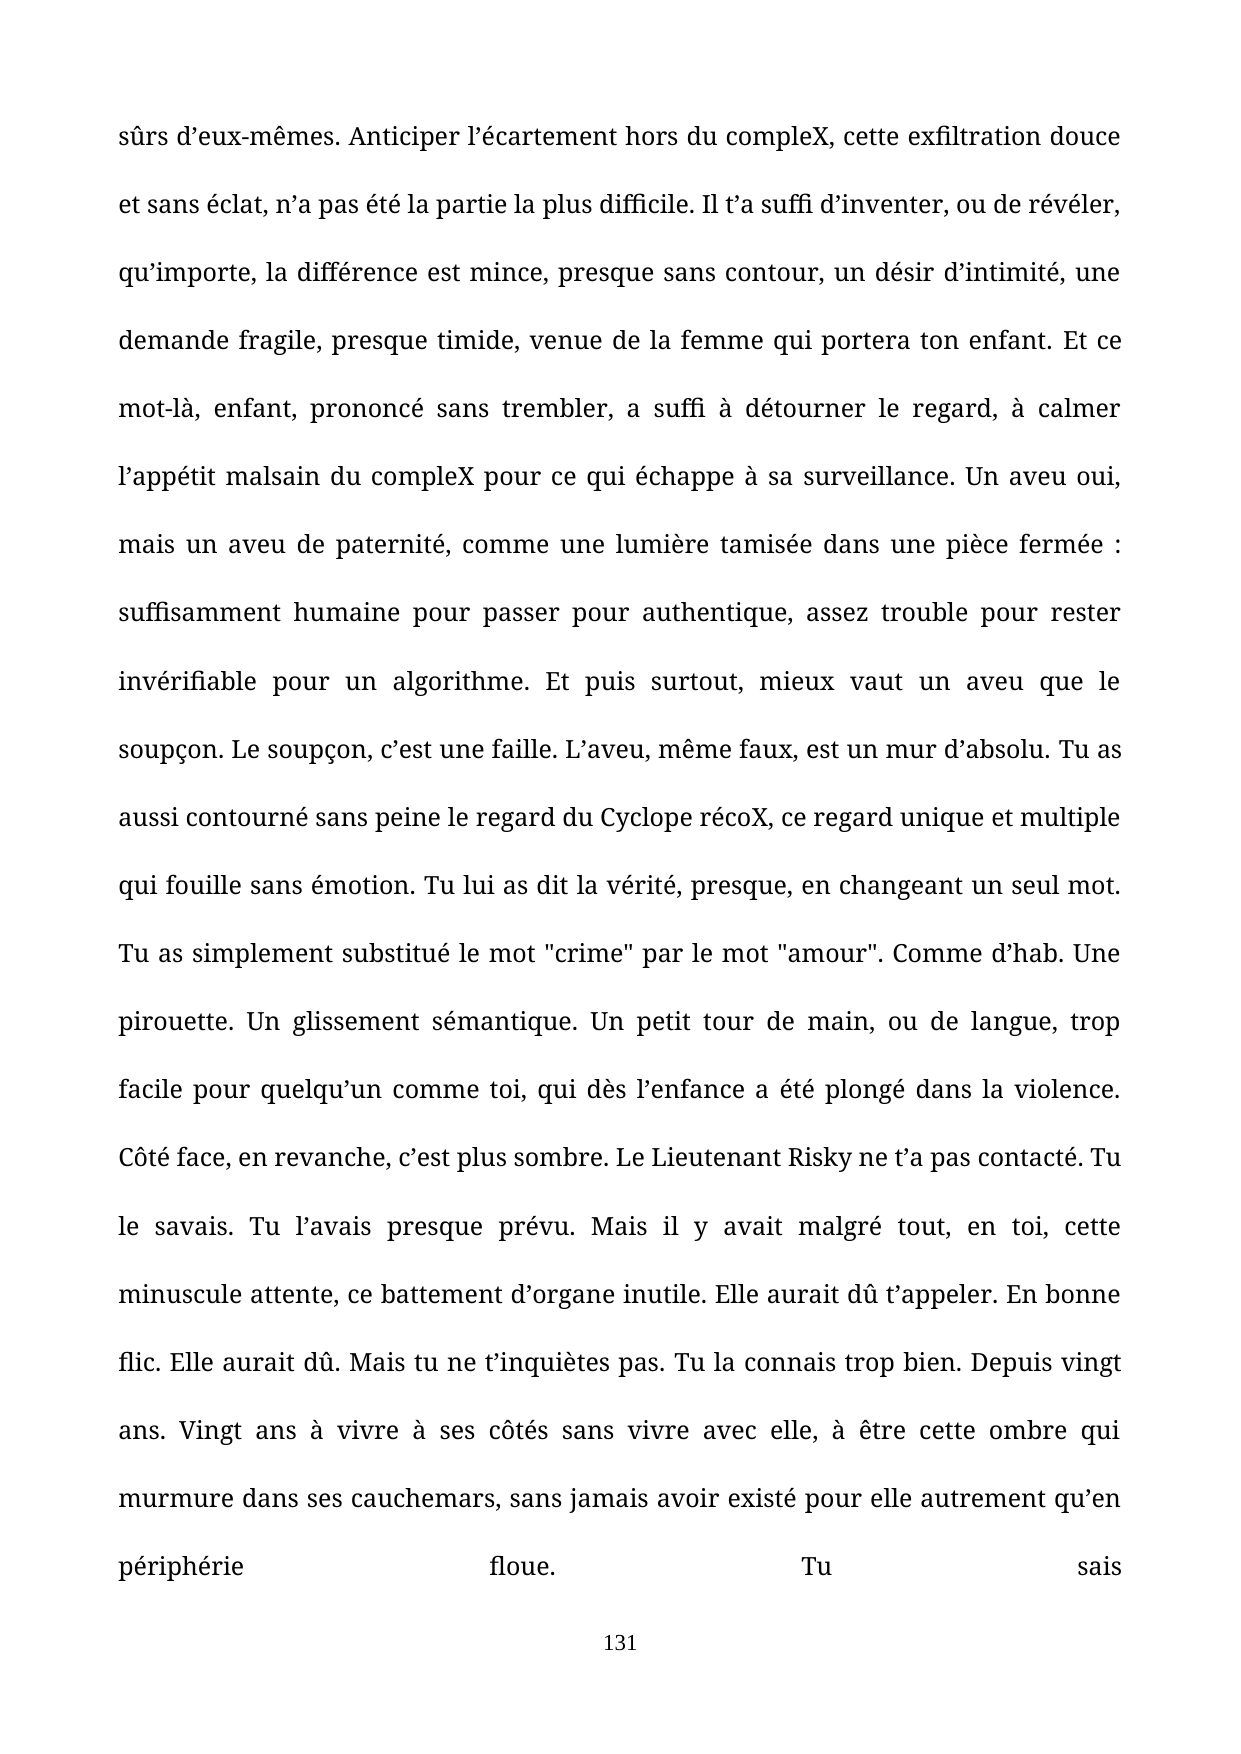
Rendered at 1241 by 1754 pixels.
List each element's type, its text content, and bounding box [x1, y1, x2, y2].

text sûrs d’eux-mêmes. Anticiper l’écartement hors du compleX, cette exfiltration douce et sans éclat, n’a pas été la partie la plus difficile. Il t’a suffi d’inventer, ou de révéler, qu’importe, la différence est mince, presque sans contour, un désir d’intimité, une demande fragile, presque timide, venue de la femme qui portera ton enfant. Et ce mot-là, enfant, prononcé sans trembler, a suffi à détourner le regard, à calmer l’appétit malsain du compleX pour ce qui échappe à sa surveillance. Un aveu oui, mais un aveu de paternité, comme une lumière tamisée dans une pièce fermée : suffisamment humaine pour passer pour authentique, assez trouble pour rester invérifiable pour un algorithme. Et puis surtout, mieux vaut un aveu que le soupçon. Le soupçon, c’est une faille. L’aveu, même faux, est un mur d’absolu. Tu as aussi contourné sans peine le regard du Cyclope récoX, ce regard unique et multiple qui fouille sans émotion. Tu lui as dit la vérité, presque, en changeant un seul mot. Tu as simplement substitué le mot "crime" par le mot "amour". Comme d’hab. Une pirouette. Un glissement sémantique. Un petit tour de main, ou de langue, trop facile pour quelqu’un comme toi, qui dès l’enfance a été plongé dans la violence. Côté face, en revanche, c’est plus sombre. Le Lieutenant Risky ne t’a pas contacté. Tu le savais. Tu l’avais presque prévu. Mais il y avait malgré tout, en toi, cette minuscule attente, ce battement d’organe inutile. Elle aurait dû t’appeler. En bonne flic. Elle aurait dû. Mais tu ne t’inquiètes pas. Tu la connais trop bien. Depuis vingt ans. Vingt ans à vivre à ses côtés sans vivre avec elle, à être cette ombre qui murmure dans ses cauchemars, sans jamais avoir existé pour elle autrement qu’en périphérie floue. Tu sais [118, 118, 1122, 1583]
